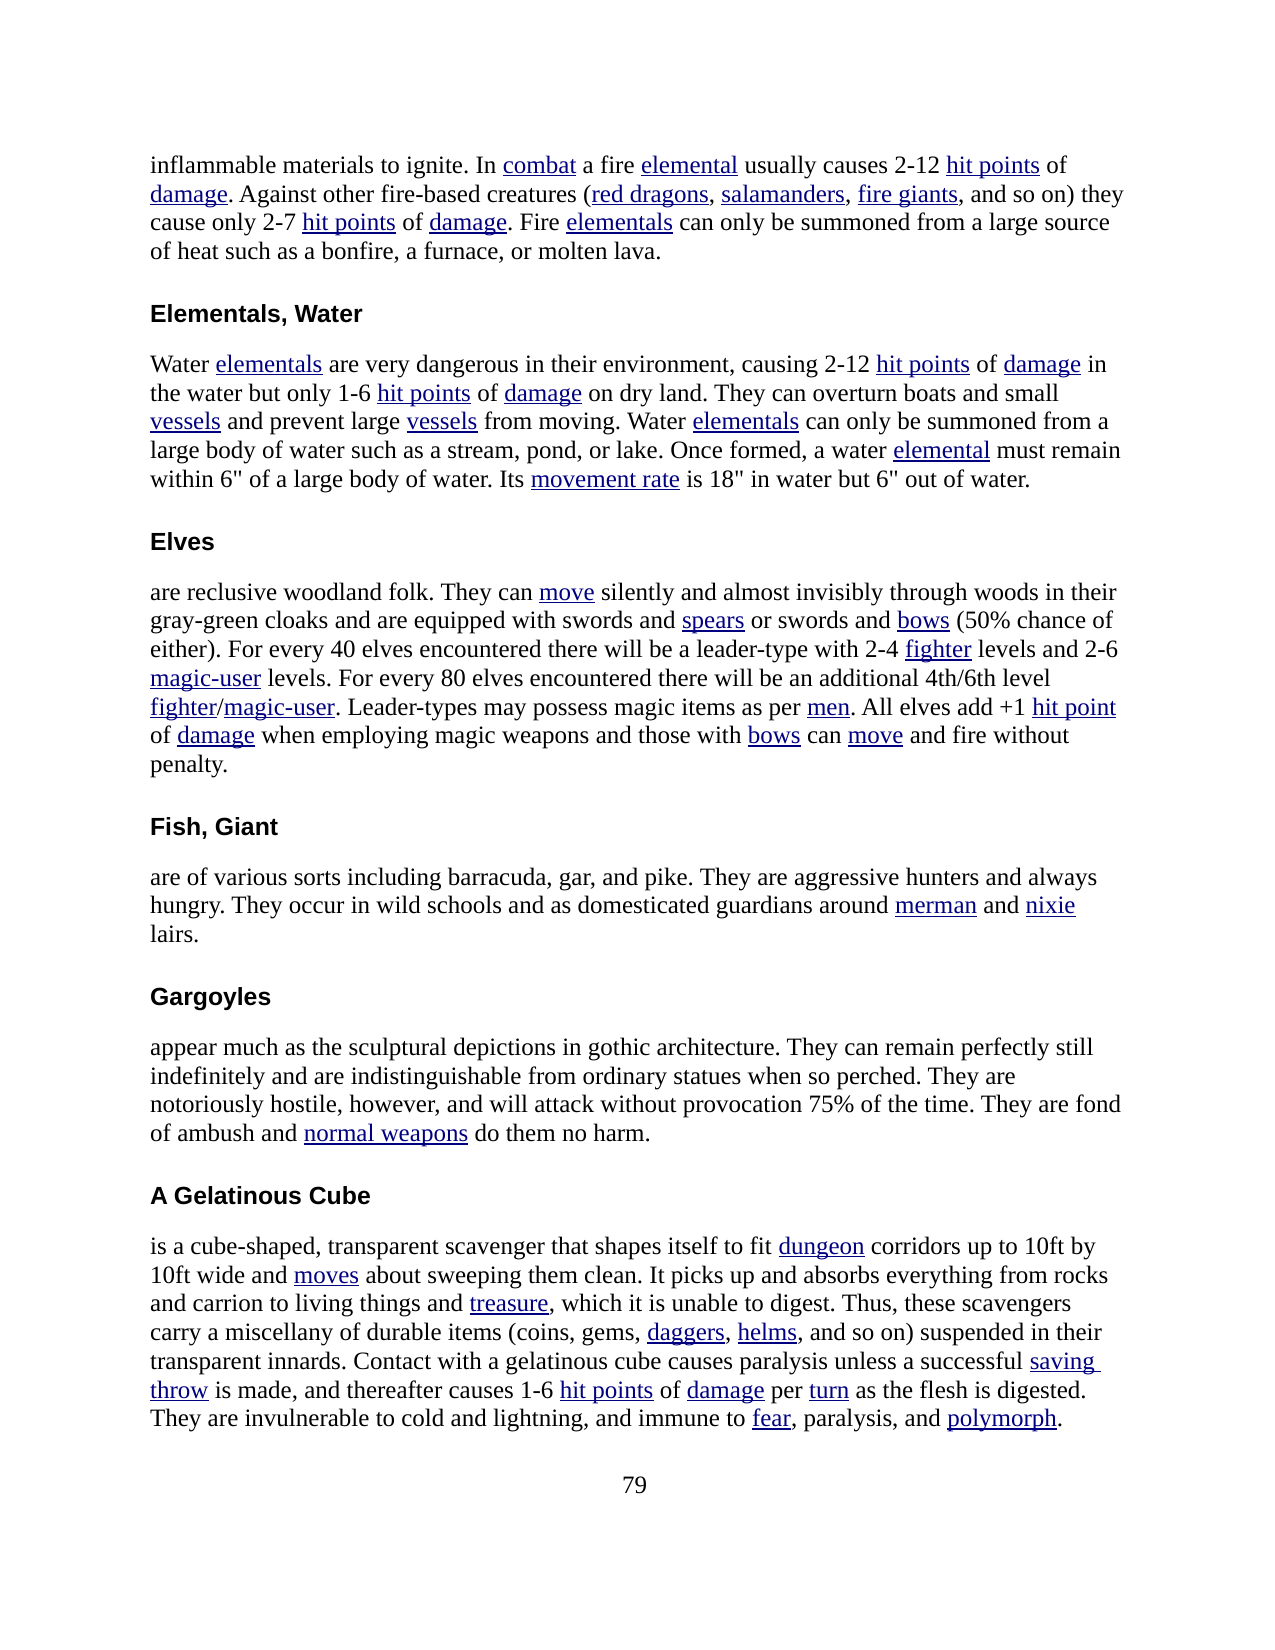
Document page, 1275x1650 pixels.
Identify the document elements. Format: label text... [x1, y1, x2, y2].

text are of various sorts including barracuda, gar, and pike. They are aggressive hunters and always hungry. They occur in wild schools and as domesticated guardians around merman and nixie lairs. [150, 862, 1125, 948]
text Water elementals are very dangerous in their environment, causing 2-12 hit points of damage in the water but only 1-6 hit points of damage on dry land. They can overturn boats and small vessels and prevent large vessels from moving. Water elementals can only be summoned from a large body of water such as a stream, pond, or lake. Once formed, a water elemental must remain within 6" of a large body of water. Its movement rate is 18" in water but 6" out of water. [150, 349, 1125, 493]
subtitle A Gelatinous Cube [150, 1181, 1125, 1209]
text are reclusive woodland folk. They can move silently and almost invisibly through woods in their gray-green cloaks and are equipped with swords and spears or swords and bows (50% chance of either). For every 40 elves encountered there will be a leader-type with 2-4 fighter levels and 2-6 magic-user levels. For every 80 elves encountered there will be an additional 4th/6th level fighter/magic-user. Leader-types may possess magic items as per men. All elves add +1 hit point of damage when employing magic weapons and those with bows can move and fire without penalty. [150, 577, 1125, 778]
subtitle Gargoyles [150, 982, 1125, 1011]
text appear much as the sculptural depictions in gothic architecture. They can remain perfectly still indefinitely and are indistinguishable from ordinary statues when so perched. They are notoriously hostile, however, and will attack without provocation 75% of the time. They are fond of ambush and normal weapons do them no harm. [150, 1032, 1125, 1147]
subtitle Fish, Giant [150, 812, 1125, 840]
subtitle Elves [150, 527, 1125, 555]
subtitle Elementals, Water [150, 299, 1125, 327]
text is a cube-shaped, transparent scavenger that shapes itself to fit dungeon corridors up to 10ft by 10ft wide and moves about sweeping them clean. It picks up and absorbs everything from rocks and carrion to living things and treasure, which it is unable to digest. Thus, these scavengers carry a miscellany of durable items (coins, gems, daggers, helms, and so on) suspended in their transparent innards. Contact with a gelatinous cube causes paralysis unless a successful saving throw is made, and thereafter causes 1-6 hit points of damage per turn as the flesh is digested. They are invulnerable to cold and lightning, and immune to fear, paralysis, and polymorph. [150, 1231, 1125, 1432]
text inflammable materials to ignite. In combat a fire elemental usually causes 2-12 hit points of damage. Against other fire-based creatures (red dragons, salamanders, fire giants, and so on) they cause only 2-7 hit points of damage. Fire elementals can only be summoned from a large source of heat such as a bonfire, a furnace, or molten lava. [150, 150, 1125, 265]
